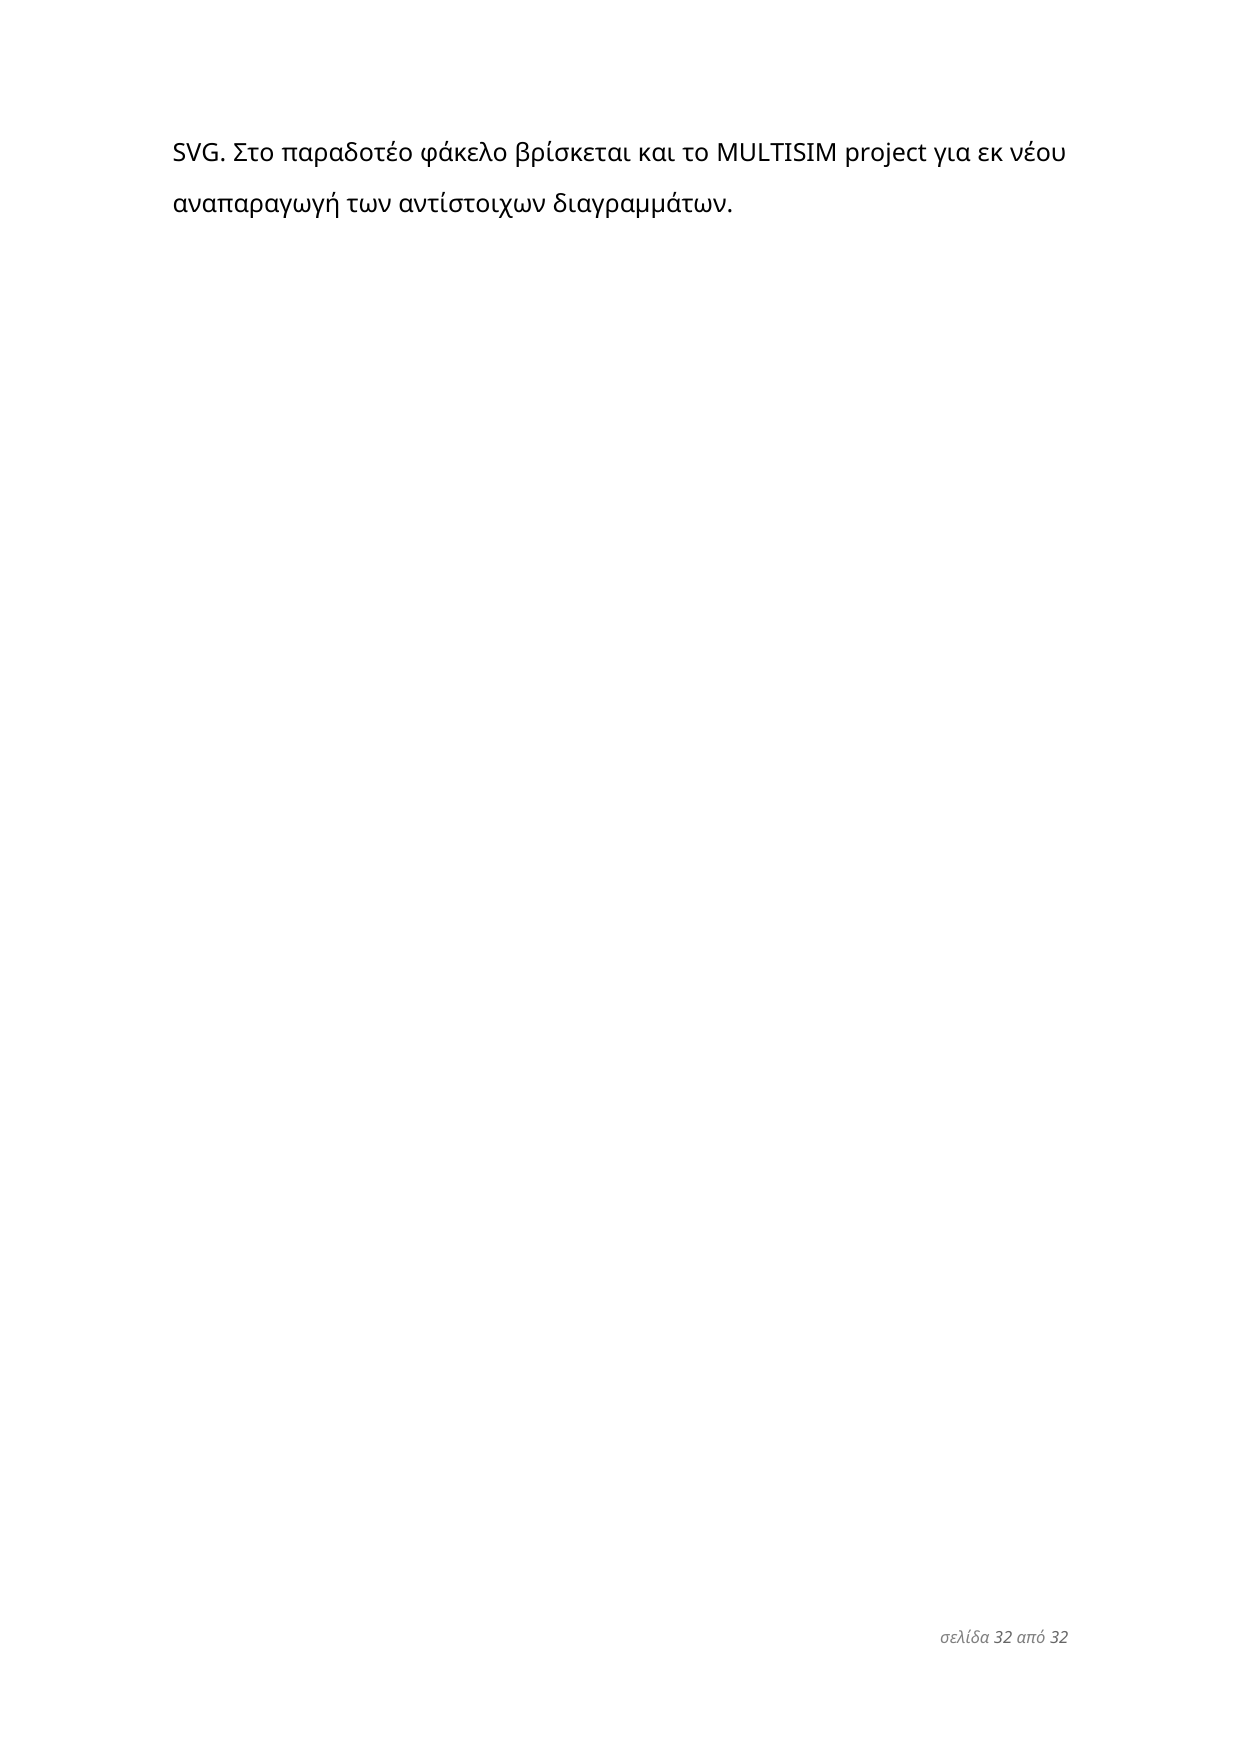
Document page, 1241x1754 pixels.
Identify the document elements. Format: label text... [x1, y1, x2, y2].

text SVG. Στο παραδοτέο φάκελο βρίσκεται και το MULTISIM project για εκ νέου αναπαραγωγή των αντίστοιχων διαγραμμάτων. [172, 135, 1068, 220]
